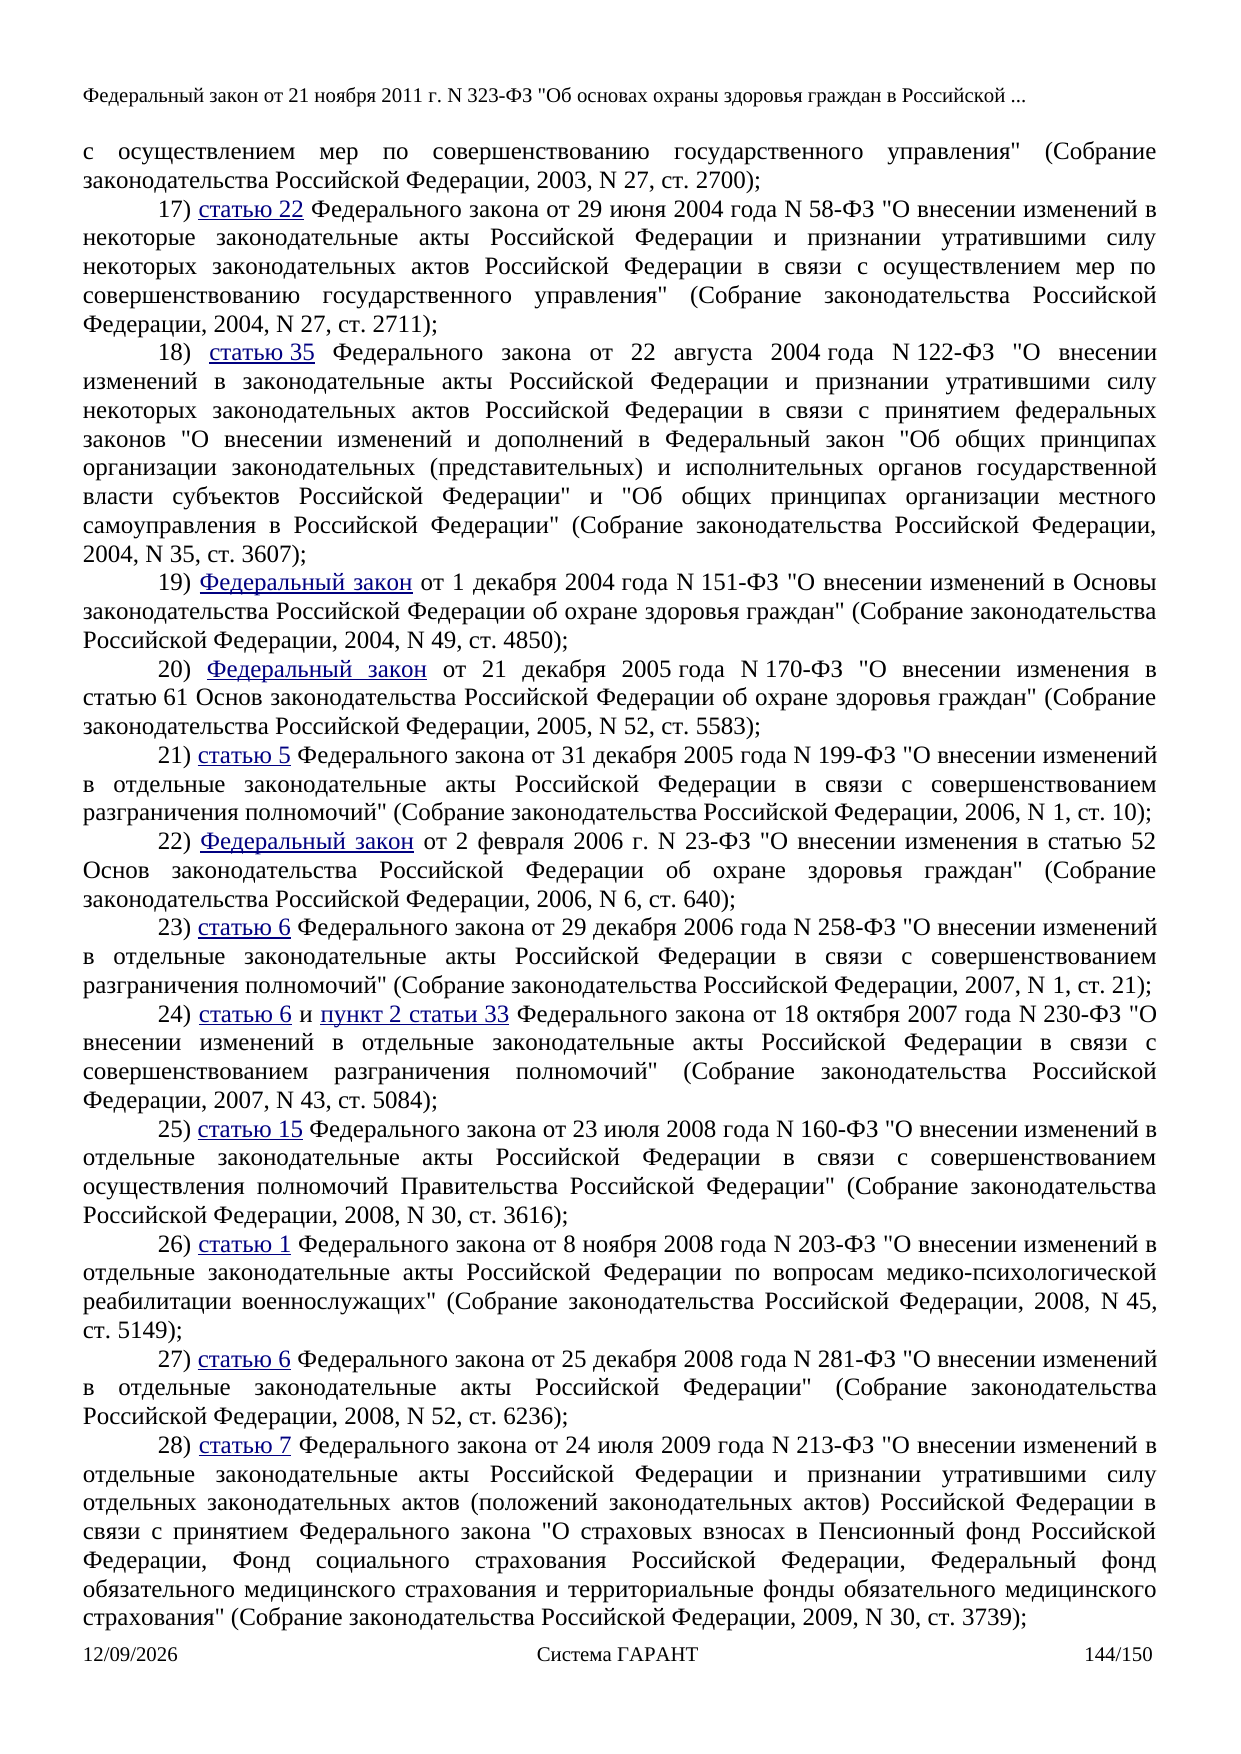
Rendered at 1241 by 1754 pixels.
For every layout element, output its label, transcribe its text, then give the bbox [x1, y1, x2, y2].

text 21) статью 5 Федерального закона от 31 декабря 2005 года N 199-ФЗ "О внесении изменений в отдельные законодательные акты Российской Федерации в связи с совершенствованием разграничения полномочий" (Собрание законодательства Российской Федерации, 2006, N 1, ст. 10); [83, 740, 1157, 826]
text 18) статью 35 Федерального закона от 22 августа 2004 года N 122-ФЗ "О внесении изменений в законодательные акты Российской Федерации и признании утратившими силу некоторых законодательных актов Российской Федерации в связи с принятием федеральных законов "О внесении изменений и дополнений в Федеральный закон "Об общих принципах организации законодательных (представительных) и исполнительных органов государственной власти субъектов Российской Федерации" и "Об общих принципах организации местного самоуправления в Российской Федерации" (Собрание законодательства Российской Федерации, 2004, N 35, ст. 3607); [83, 337, 1157, 567]
text 25) статью 15 Федерального закона от 23 июля 2008 года N 160-ФЗ "О внесении изменений в отдельные законодательные акты Российской Федерации в связи с совершенствованием осуществления полномочий Правительства Российской Федерации" (Собрание законодательства Российской Федерации, 2008, N 30, ст. 3616); [83, 1114, 1157, 1229]
text 20) Федеральный закон от 21 декабря 2005 года N 170-ФЗ "О внесении изменения в статью 61 Основ законодательства Российской Федерации об охране здоровья граждан" (Собрание законодательства Российской Федерации, 2005, N 52, ст. 5583); [83, 654, 1157, 740]
text 26) статью 1 Федерального закона от 8 ноября 2008 года N 203-ФЗ "О внесении изменений в отдельные законодательные акты Российской Федерации по вопросам медико-психологической реабилитации военнослужащих" (Собрание законодательства Российской Федерации, 2008, N 45, ст. 5149); [83, 1229, 1157, 1344]
text 17) статью 22 Федерального закона от 29 июня 2004 года N 58-ФЗ "О внесении изменений в некоторые законодательные акты Российской Федерации и признании утратившими силу некоторых законодательных актов Российской Федерации в связи с осуществлением мер по совершенствованию государственного управления" (Собрание законодательства Российской Федерации, 2004, N 27, ст. 2711); [83, 194, 1157, 337]
text 23) статью 6 Федерального закона от 29 декабря 2006 года N 258-ФЗ "О внесении изменений в отдельные законодательные акты Российской Федерации в связи с совершенствованием разграничения полномочий" (Собрание законодательства Российской Федерации, 2007, N 1, ст. 21); [83, 912, 1157, 999]
text 24) статью 6 и пункт 2 статьи 33 Федерального закона от 18 октября 2007 года N 230-ФЗ "О внесении изменений в отдельные законодательные акты Российской Федерации в связи с совершенствованием разграничения полномочий" (Собрание законодательства Российской Федерации, 2007, N 43, ст. 5084); [83, 999, 1157, 1114]
text 19) Федеральный закон от 1 декабря 2004 года N 151-ФЗ "О внесении изменений в Основы законодательства Российской Федерации об охране здоровья граждан" (Собрание законодательства Российской Федерации, 2004, N 49, ст. 4850); [83, 567, 1157, 654]
text 27) статью 6 Федерального закона от 25 декабря 2008 года N 281-ФЗ "О внесении изменений в отдельные законодательные акты Российской Федерации" (Собрание законодательства Российской Федерации, 2008, N 52, ст. 6236); [83, 1344, 1157, 1430]
text с осуществлением мер по совершенствованию государственного управления" (Собрание законодательства Российской Федерации, 2003, N 27, ст. 2700); [83, 136, 1157, 194]
text 22) Федеральный закон от 2 февраля 2006 г. N 23-ФЗ "О внесении изменения в статью 52 Основ законодательства Российской Федерации об охране здоровья граждан" (Собрание законодательства Российской Федерации, 2006, N 6, ст. 640); [83, 826, 1157, 912]
text 28) статью 7 Федерального закона от 24 июля 2009 года N 213-ФЗ "О внесении изменений в отдельные законодательные акты Российской Федерации и признании утратившими силу отдельных законодательных актов (положений законодательных актов) Российской Федерации в связи с принятием Федерального закона "О страховых взносах в Пенсионный фонд Российской Федерации, Фонд социального страхования Российской Федерации, Федеральный фонд обязательного медицинского страхования и территориальные фонды обязательного медицинского страхования" (Собрание законодательства Российской Федерации, 2009, N 30, ст. 3739); [83, 1430, 1157, 1631]
